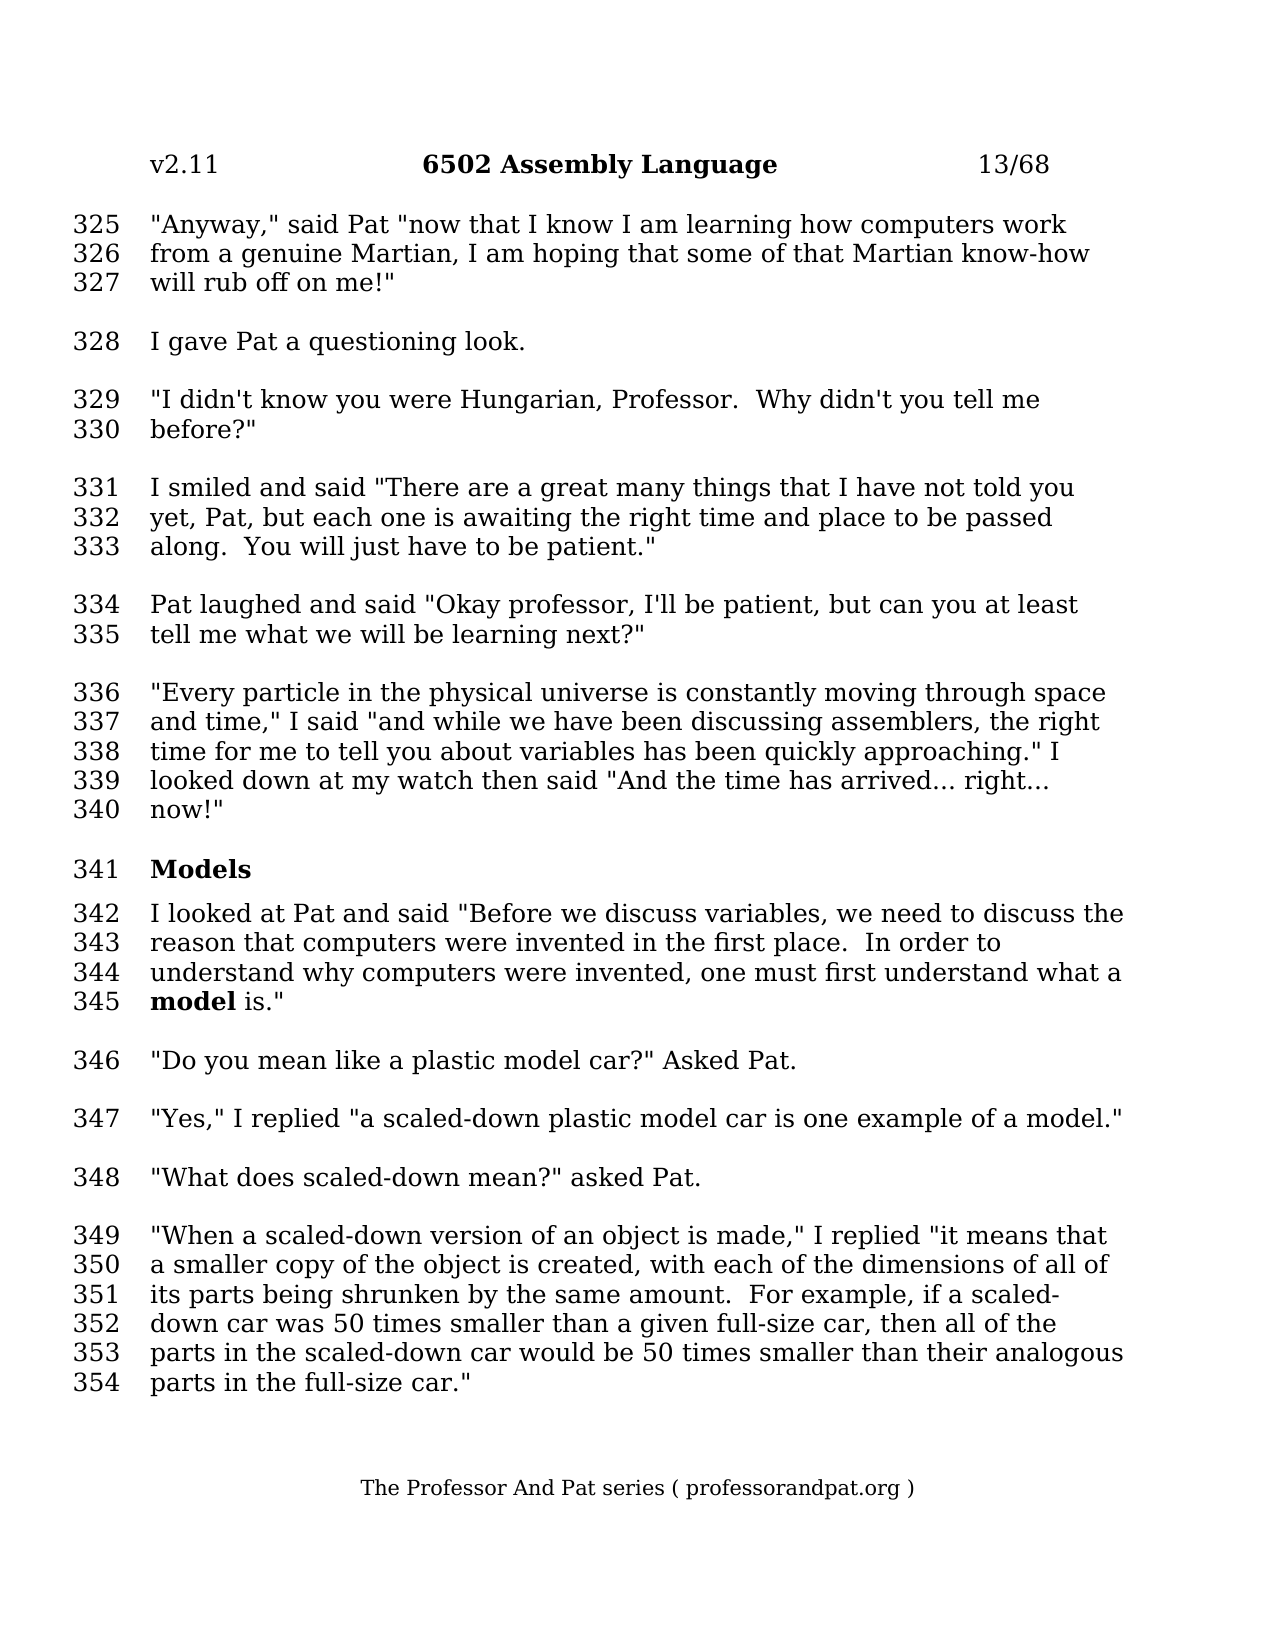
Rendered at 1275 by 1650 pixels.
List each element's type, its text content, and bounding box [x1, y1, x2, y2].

text "Do you mean like a plastic model car?" Asked Pat. [150, 1046, 1125, 1075]
text I smiled and said "There are a great many things that I have not told you yet, Pat, but each one is awaiting the right time and place to be passed along. You will just have to be patient." [150, 473, 1125, 561]
text I gave Pat a questioning look. [150, 327, 1125, 356]
text "What does scaled-down mean?" asked Pat. [150, 1163, 1125, 1192]
text "Anyway," said Pat "now that I know I am learning how computers work from a genuine Martian, I am hoping that some of that Martian know-how will rub off on me!" [150, 210, 1125, 298]
text I looked at Pat and said "Before we discuss variables, we need to discuss the reason that computers were invented in the first place. In order to understand why computers were invented, one must first understand what a model is." [150, 899, 1125, 1017]
text "Every particle in the physical universe is constantly moving through space and time," I said "and while we have been discussing assemblers, the right time for me to tell you about variables has been quickly approaching." I looked down at my watch then said "And the time has arrived... right... now!" [150, 678, 1125, 825]
text "I didn't know you were Hungarian, Professor. Why didn't you tell me before?" [150, 386, 1125, 444]
text "When a scaled-down version of an object is made," I replied "it means that a smaller copy of the object is created, with each of the dimensions of all of its parts being shrunken by the same amount. For example, if a scaled-down car was 50 times smaller than a given full-size car, then all of the parts in the scaled-down car would be 50 times smaller than their analogous parts in the full-size car." [150, 1221, 1125, 1397]
text "Yes," I replied "a scaled-down plastic model car is one example of a model." [150, 1104, 1125, 1134]
subtitle Models [150, 855, 1125, 884]
text Pat laughed and said "Okay professor, I'll be patient, but can you at least tell me what we will be learning next?" [150, 591, 1125, 649]
